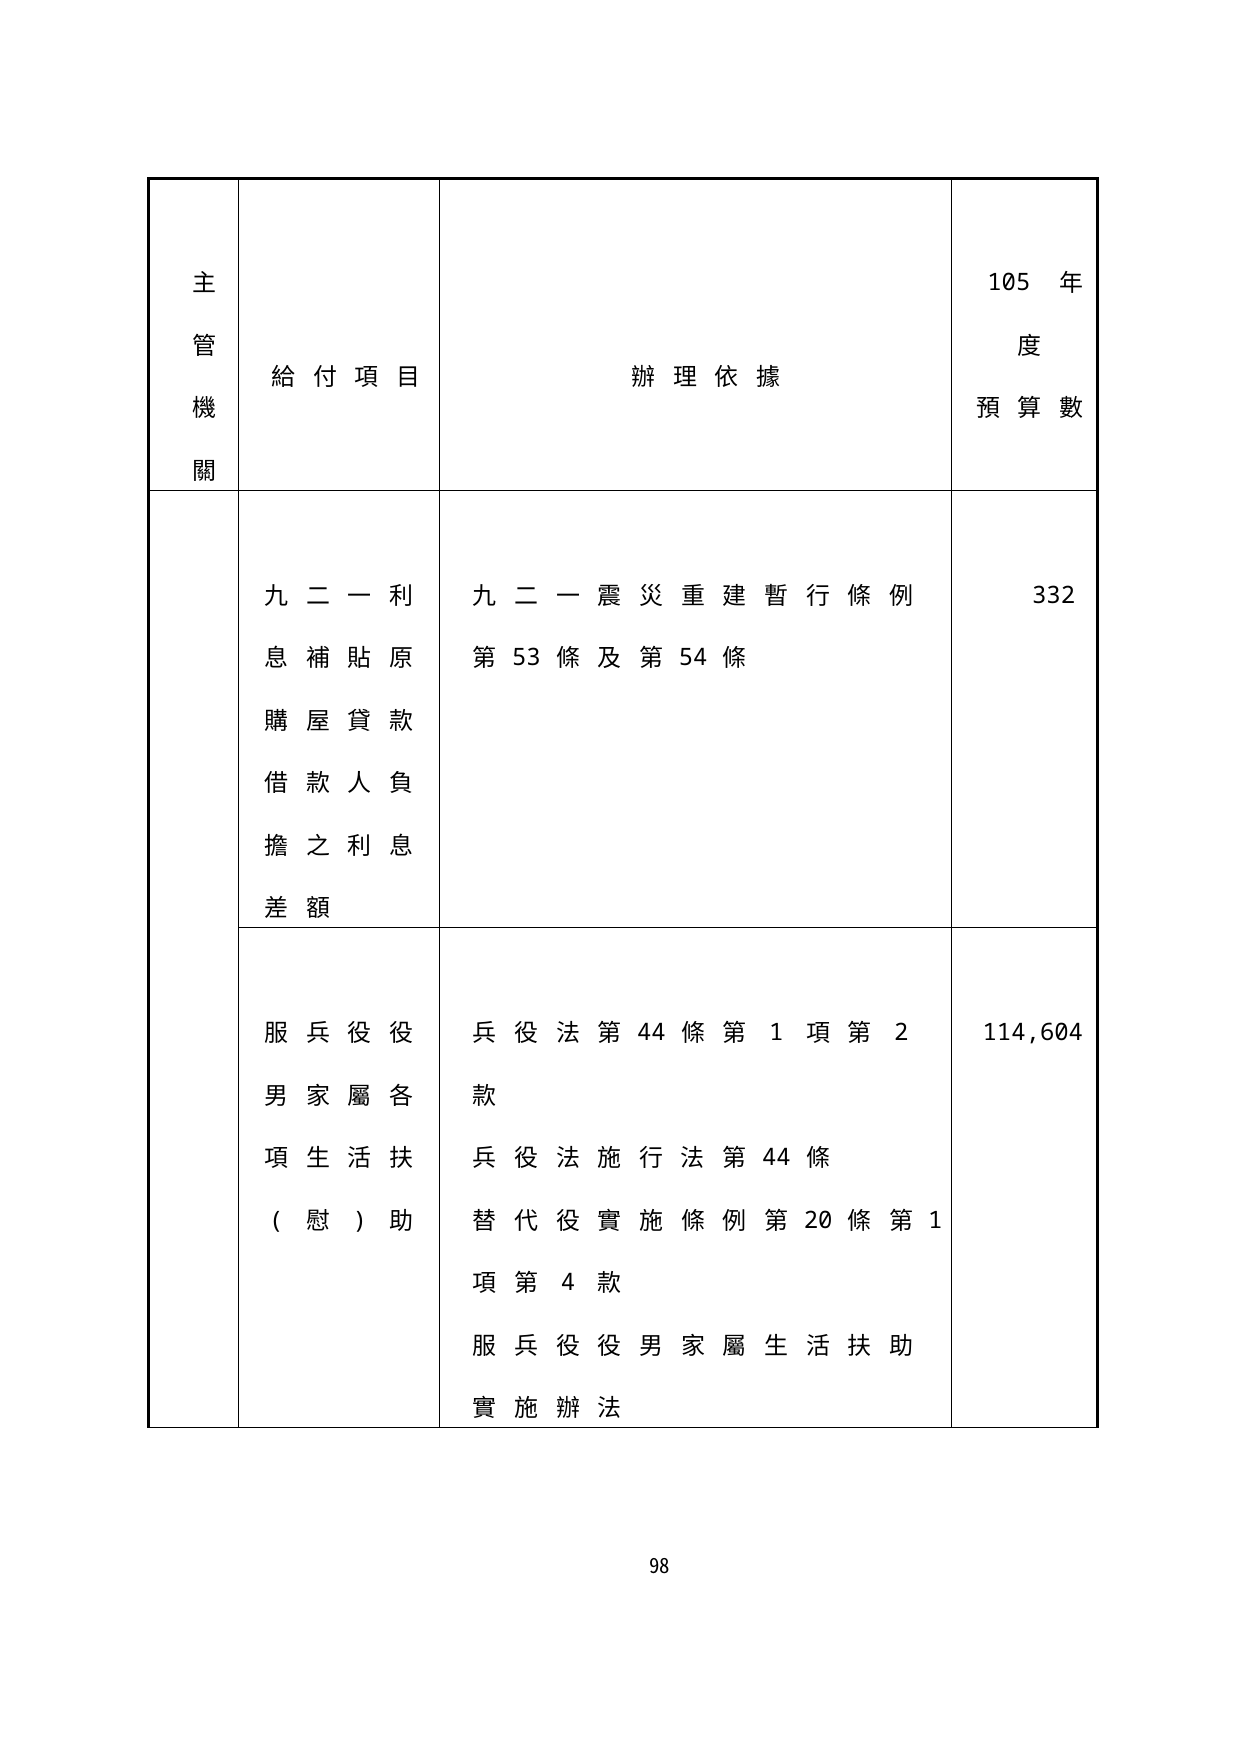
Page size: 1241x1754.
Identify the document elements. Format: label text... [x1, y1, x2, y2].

table_cell 九二一震災重建暫行條例第53條及第54條 [440, 491, 951, 927]
table_header 辦理依據 [440, 180, 951, 490]
table_header 105年度 預算數 [952, 180, 1096, 490]
table_cell 服兵役役男家屬各項生活扶(慰)助 [239, 928, 439, 1427]
table_header 給付項目 [239, 180, 439, 490]
table_cell 332 [952, 491, 1096, 927]
table_cell 114,604 [952, 928, 1096, 1427]
table_cell [150, 491, 238, 1427]
table_header 主管 機關 [150, 180, 238, 490]
table_cell 兵役法第44條第1項第2款 兵役法施行法第44條 替代役實施條例第20條第1項第4款 服兵役役男家屬生活扶助實施辦法 [440, 928, 951, 1427]
table_cell 九二一利息補貼原購屋貸款借款人負擔之利息差額 [239, 491, 439, 927]
